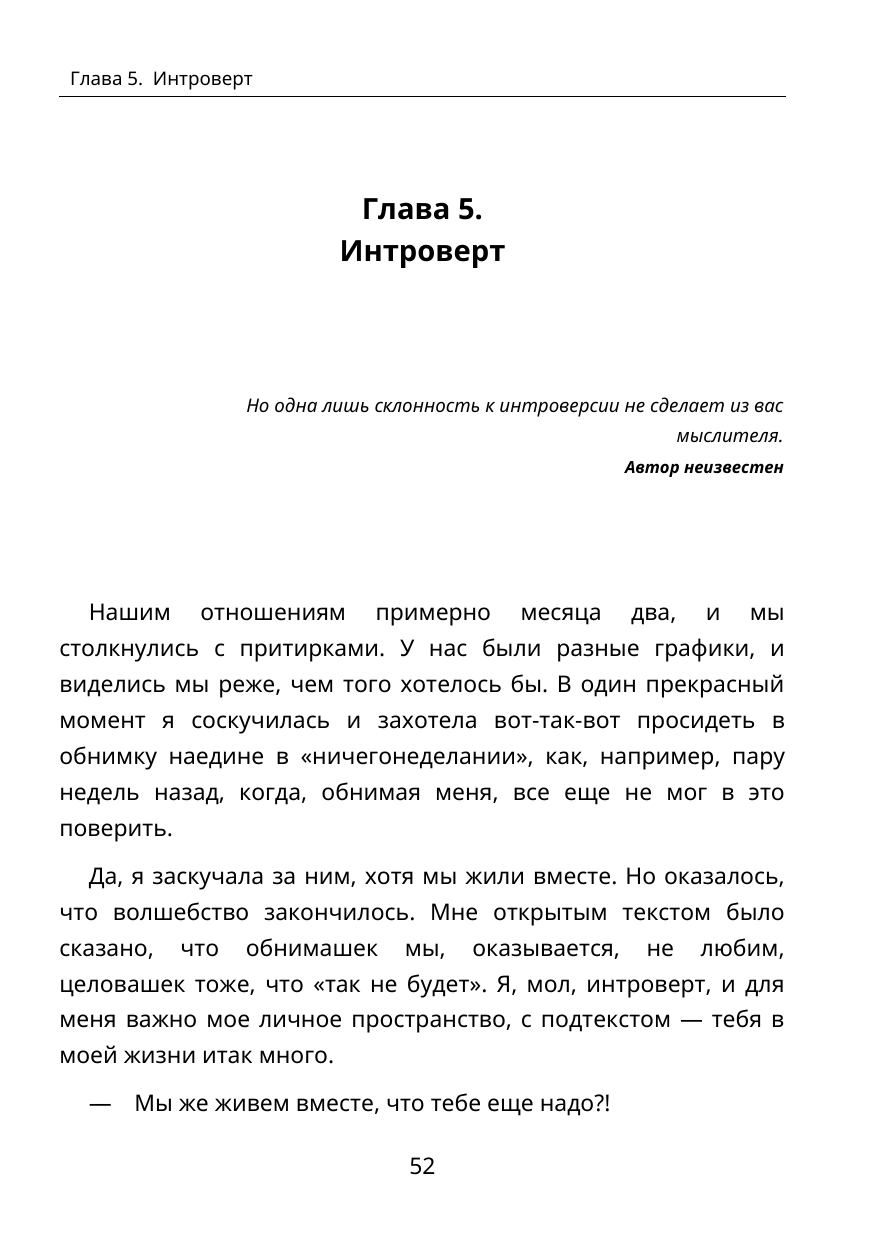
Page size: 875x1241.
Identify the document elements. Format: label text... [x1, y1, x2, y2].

text Автор неизвестен [118, 448, 786, 478]
text Нашим отношениям примерно месяца два, и мы столкнулись с притирками. У нас были разные графики, и виделись мы реже, чем того хотелось бы. В один прекрасный момент я соскучилась и захотела вот-так-вот просидеть в обнимку наедине в «ничегонеделании», как, например, пару недель назад, когда, обнимая меня, все еще не мог в это поверить. [59, 596, 786, 843]
text Но одна лишь склонность к интроверсии не сделает из вас мыслителя. [207, 388, 786, 448]
list Мы же живем вместе, что тебе еще надо?! [59, 1087, 786, 1118]
text Да, я заскучала за ним, хотя мы жили вместе. Но оказалось, что волшебство закончилось. Мне открытым текстом было сказано, что обнимашек мы, оказывается, не любим, целовашек тоже, что «так не будет». Я, мол, интроверт, и для меня важно мое личное пространство, с подтекстом — тебя в моей жизни итак много. [59, 860, 786, 1071]
subtitle Глава 5. Интроверт [59, 185, 786, 270]
